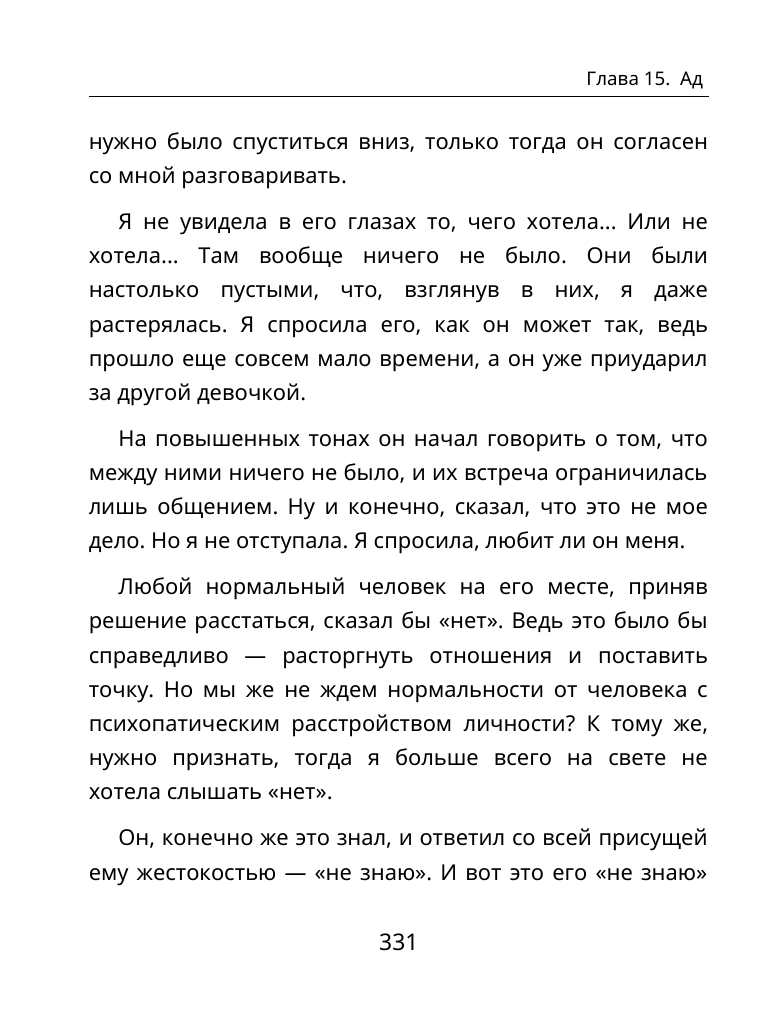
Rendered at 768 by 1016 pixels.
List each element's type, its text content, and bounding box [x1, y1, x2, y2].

text На повышенных тонах он начал говорить о том, что между ними ничего не было, и их встреча ограничилась лишь общением. Ну и конечно, сказал, что это не мое дело. Но я не отступала. Я спросила, любит ли он меня. [88, 423, 709, 555]
text нужно было спуститься вниз, только тогда он согласен со мной разговаривать. [88, 126, 709, 190]
text Я не увидела в его глазах то, чего хотела... Или не хотела... Там вообще ничего не было. Они были настолько пустыми, что, взглянув в них, я даже растерялась. Я спросила его, как он может так, ведь прошло еще совсем мало времени, а он уже приударил за другой девочкой. [88, 206, 709, 407]
text Он, конечно же это знал, и ответил со всей присущей ему жестокостью — «не знаю». И вот это его «не знаю» [88, 822, 709, 886]
text Любой нормальный человек на его месте, приняв решение расстаться, сказал бы «нет». Ведь это было бы справедливо — расторгнуть отношения и поставить точку. Но мы же не ждем нормальности от человека с психопатическим расстройством личности? К тому же, нужно признать, тогда я больше всего на свете не хотела слышать «нет». [88, 571, 709, 806]
